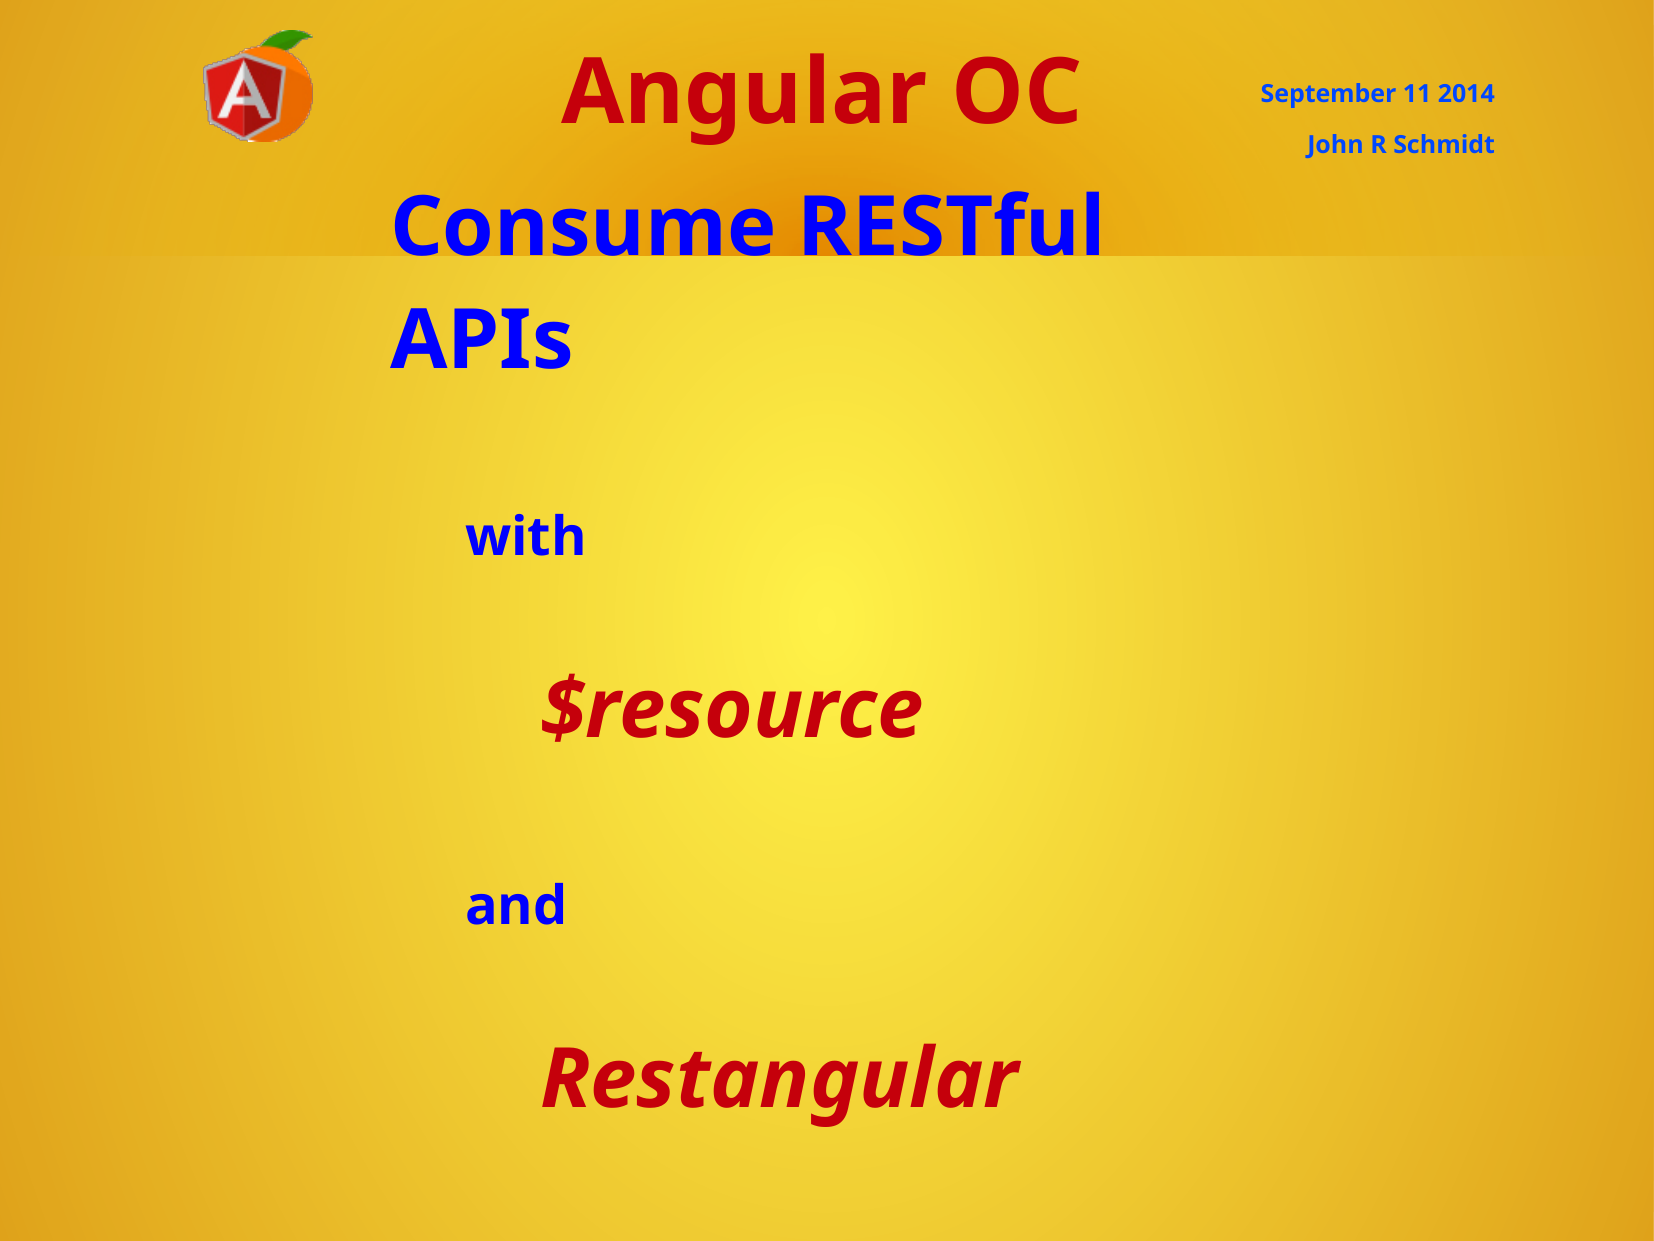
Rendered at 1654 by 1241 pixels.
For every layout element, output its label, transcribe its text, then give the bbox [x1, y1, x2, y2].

picture [202, 30, 316, 142]
text_box September 11 2014 John R Schmidt [1200, 51, 1510, 143]
text_box Consume RESTful APIs with $resource and Restangular [390, 285, 1261, 1013]
title Angular OC [560, 34, 1086, 142]
